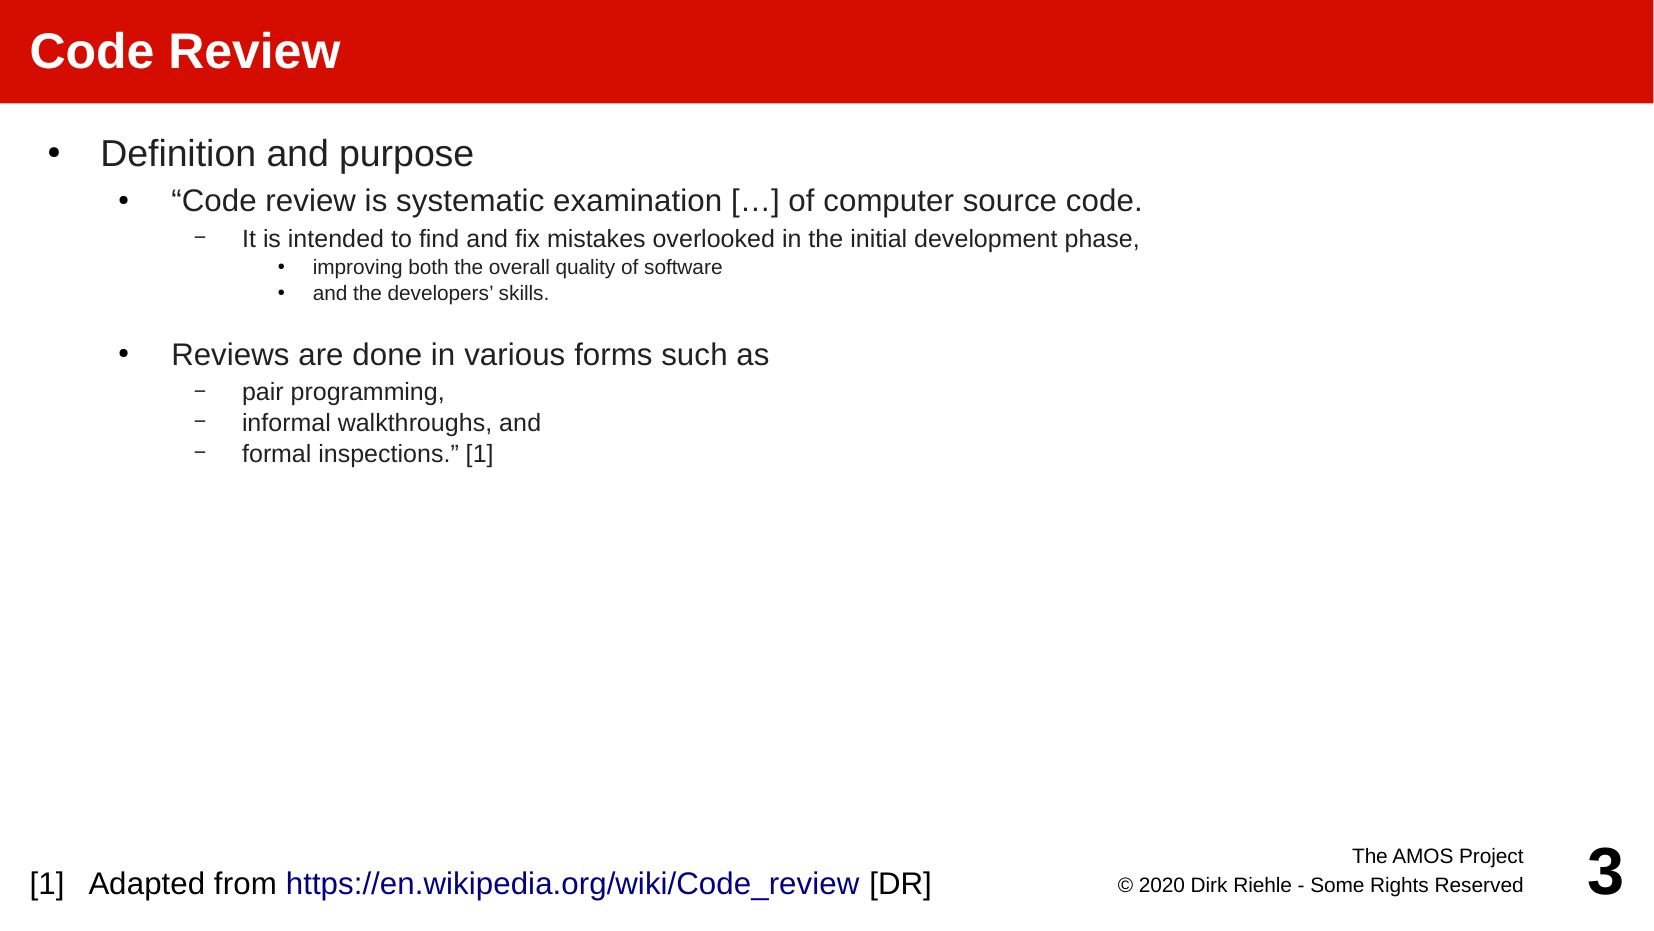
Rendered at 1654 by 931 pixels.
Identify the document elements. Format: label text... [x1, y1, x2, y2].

title Code Review [0, 0, 1654, 104]
list Definition and purpose “Code review is systematic examination […] of computer source code. It is intended to find and fix mistakes overlooked in the initial development phase, improving both the overall quality of software and the developers’ skills. Reviews are done in various forms such as pair programming, informal walkthroughs, and formal inspections.” [1] [29, 132, 1625, 813]
text_box [1] Adapted from https://en.wikipedia.org/wiki/Code_review [DR] [0, 752, 1182, 931]
